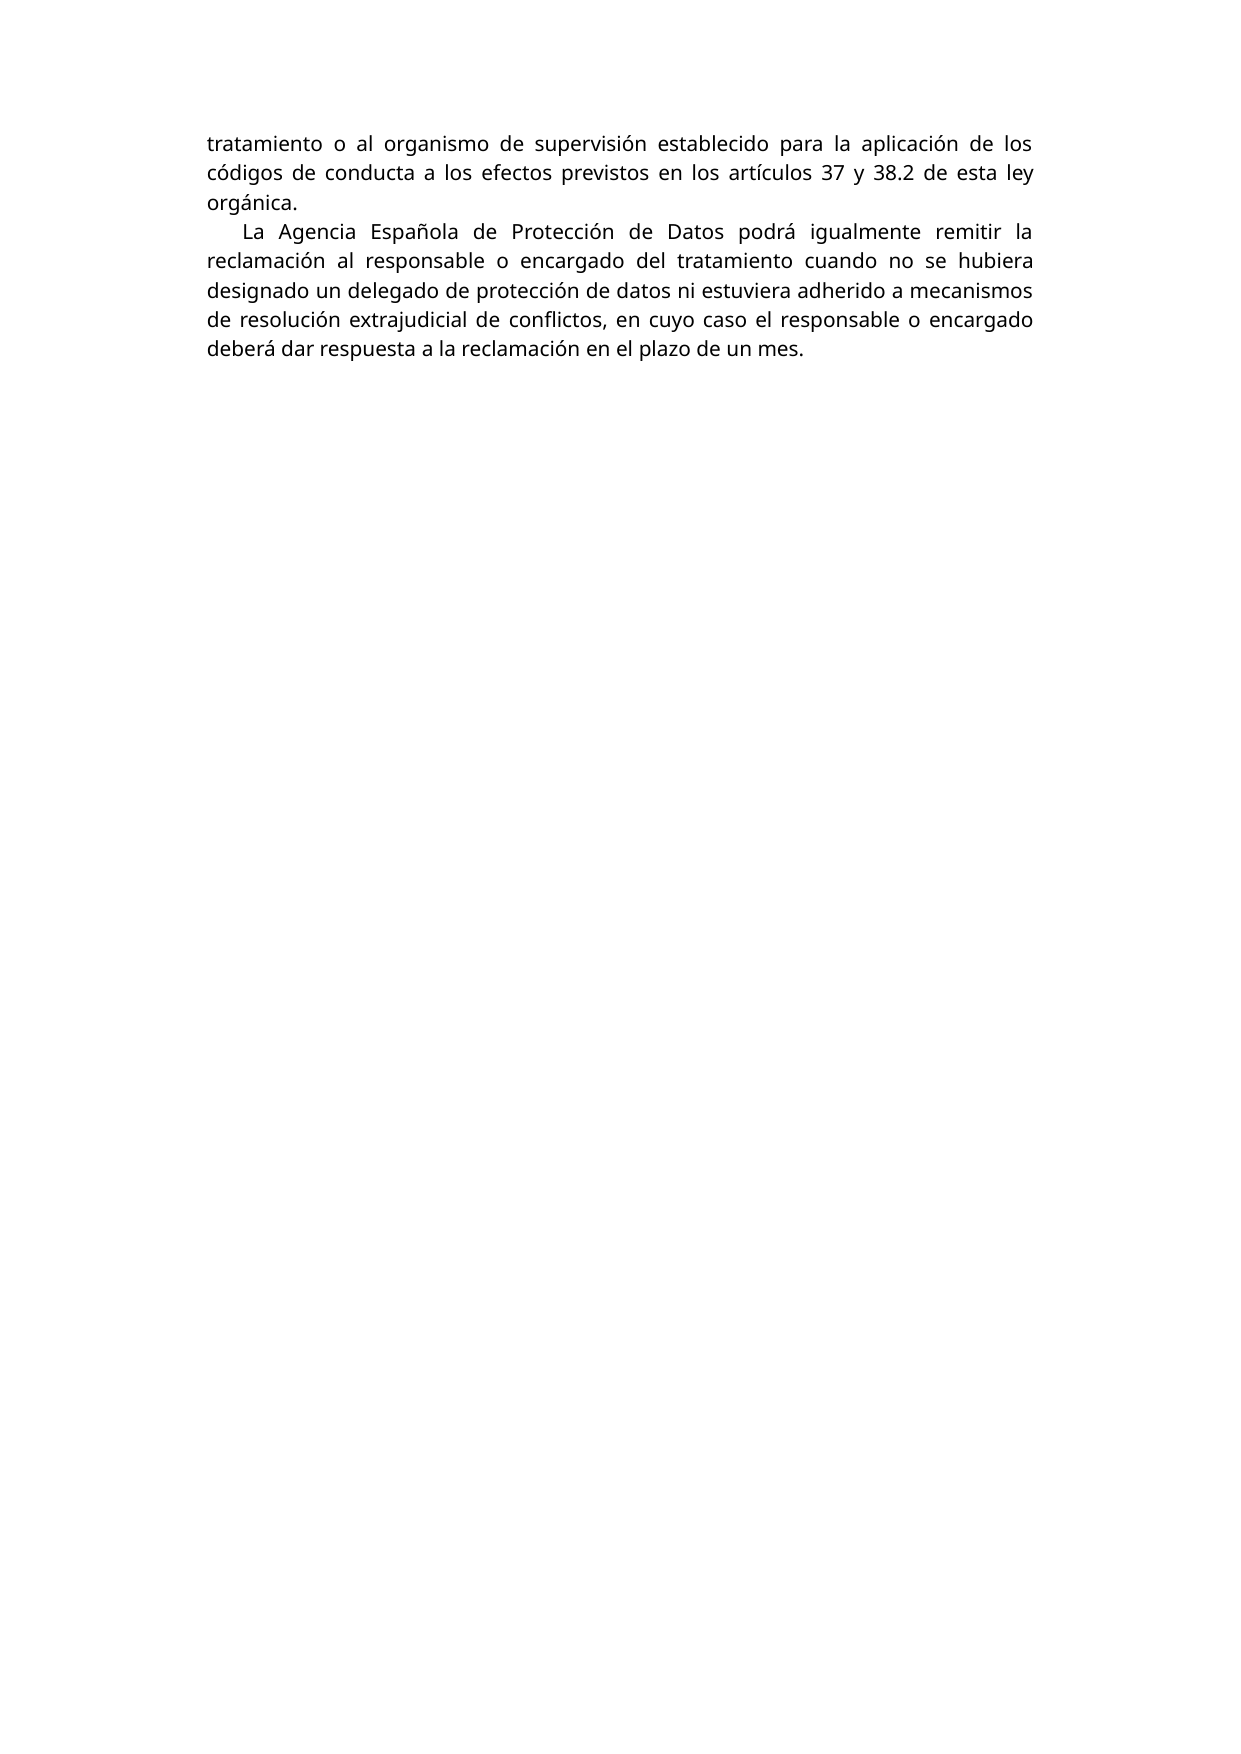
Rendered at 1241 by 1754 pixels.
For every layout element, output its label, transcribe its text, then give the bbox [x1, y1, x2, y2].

text La Agencia Española de Protección de Datos podrá igualmente remitir la reclamación al responsable o encargado del tratamiento cuando no se hubiera designado un delegado de protección de datos ni estuviera adherido a mecanismos de resolución extrajudicial de conflictos, en cuyo caso el responsable o encargado deberá dar respuesta a la reclamación en el plazo de un mes. [207, 217, 1034, 363]
list tratamiento o al organismo de supervisión establecido para la aplicación de los códigos de conducta a los efectos previstos en los artículos 37 y 38.2 de esta ley orgánica. [207, 129, 1034, 216]
